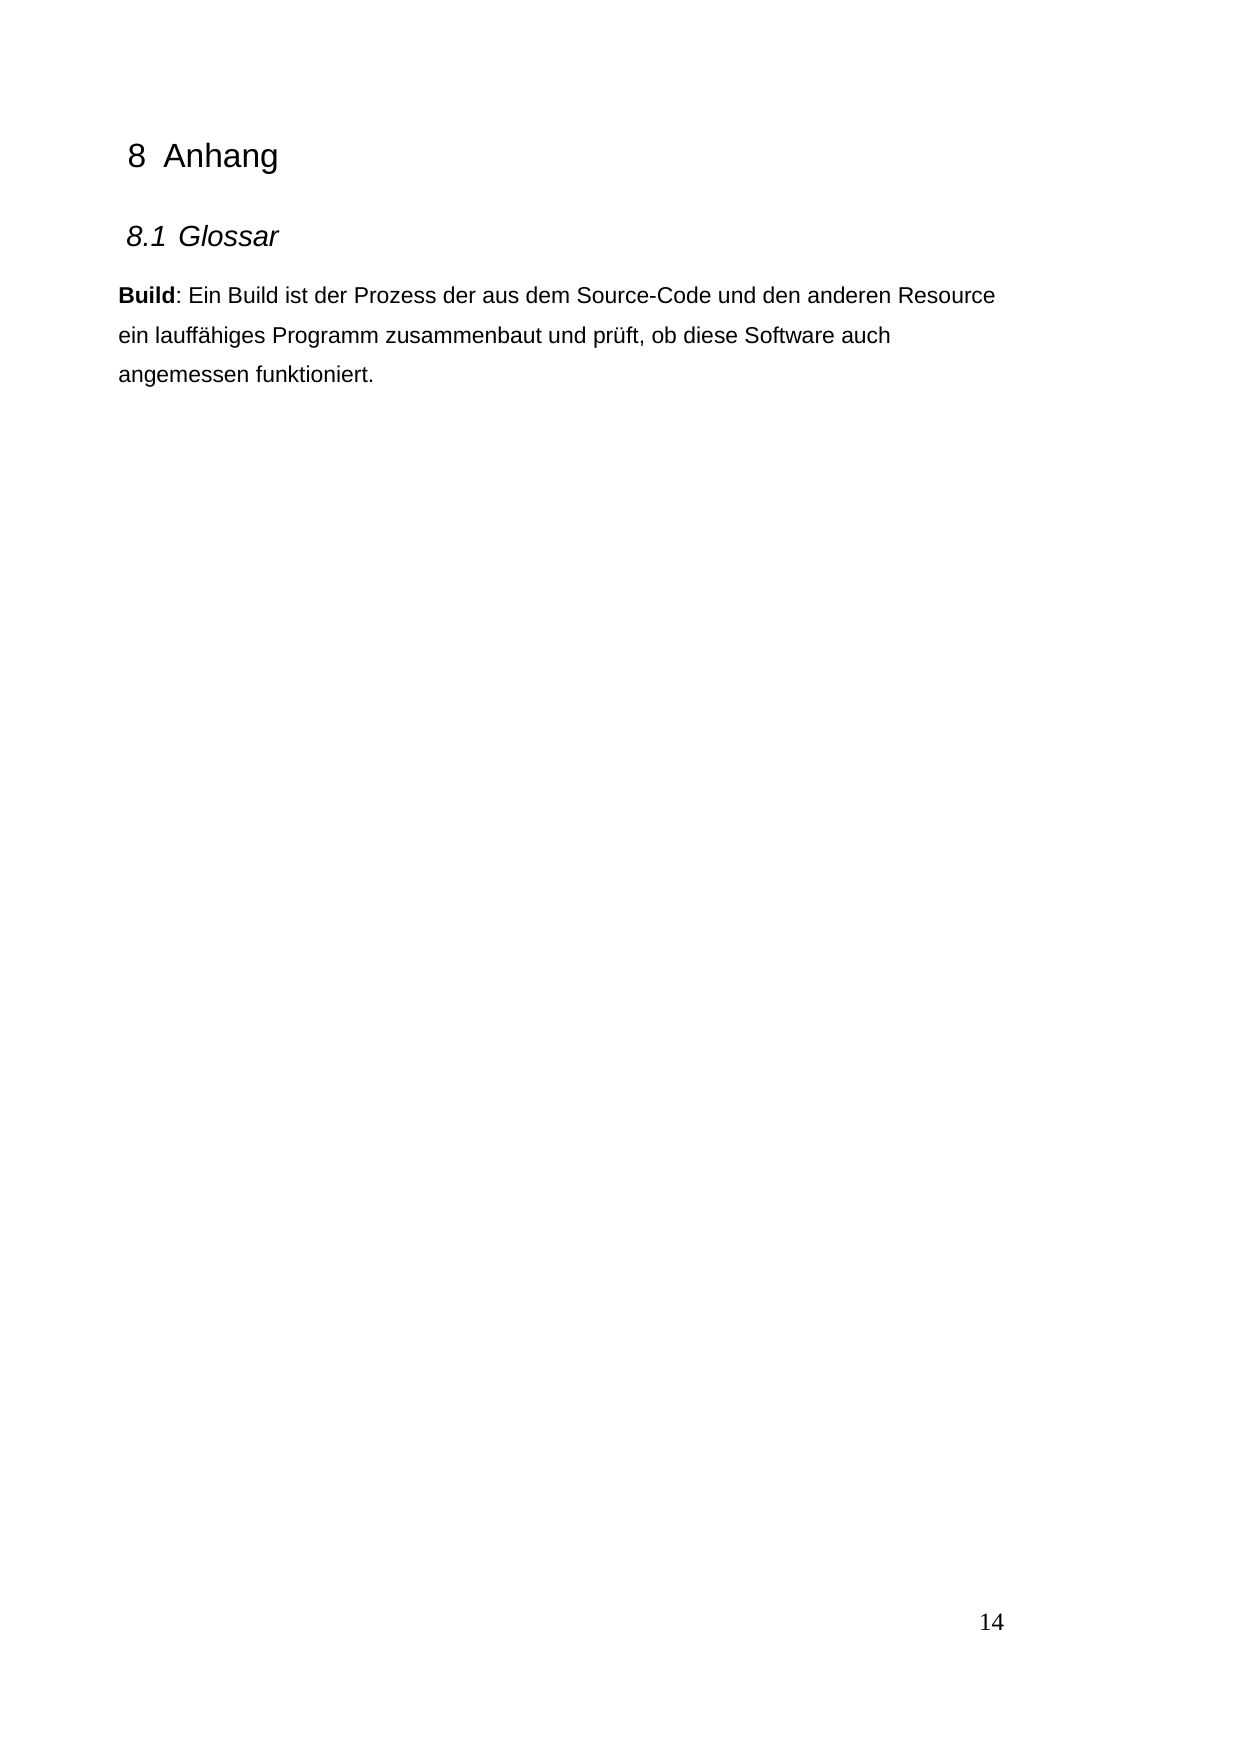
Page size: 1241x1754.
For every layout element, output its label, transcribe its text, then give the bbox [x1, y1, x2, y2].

subtitle Glossar [118, 219, 1004, 252]
text Build: Ein Build ist der Prozess der aus dem Source-Code und den anderen Resource ein lauffähiges Programm zusammenbaut und prüft, ob diese Software auch angemessen funktioniert. [118, 282, 1004, 388]
subtitle Anhang [118, 136, 1004, 174]
